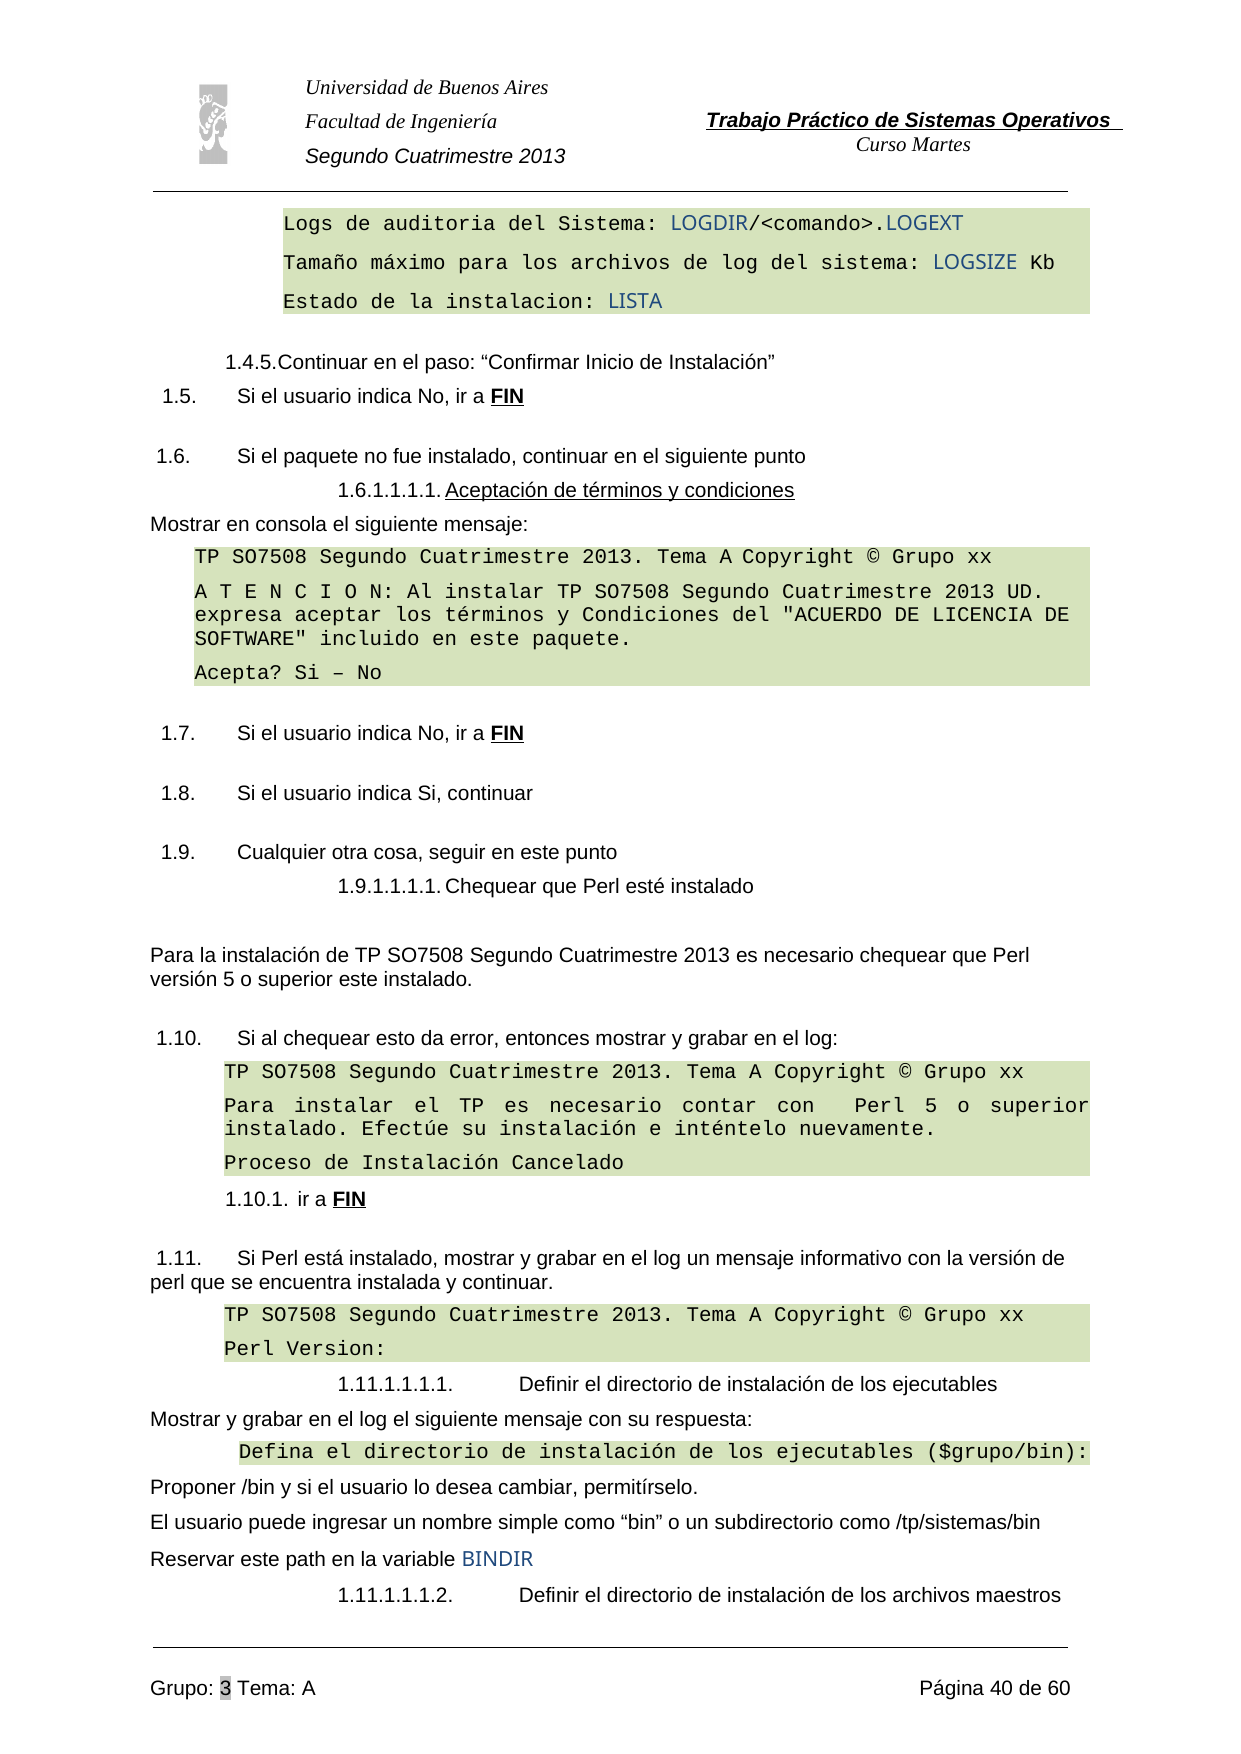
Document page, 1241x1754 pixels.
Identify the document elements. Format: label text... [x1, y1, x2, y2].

list Si al chequear esto da error, entonces mostrar y grabar en el log: [150, 1026, 1090, 1050]
list Si el usuario indica No, ir a FIN [155, 721, 1090, 745]
list ir a FIN [225, 1186, 1090, 1210]
text Logs de auditoria del Sistema: LOGDIR/<comando>.LOGEXT [283, 208, 1090, 236]
picture [198, 82, 231, 166]
text Mostrar y grabar en el log el siguiente mensaje con su respuesta: [150, 1407, 1090, 1431]
text El usuario puede ingresar un nombre simple como “bin” o un subdirectorio como /tp/sistemas/bin [150, 1509, 1090, 1533]
text Proceso de Instalación Cancelado [224, 1152, 1090, 1176]
text Acepta? Si – No [194, 662, 1090, 686]
text A T E N C I O N: Al instalar TP SO7508 Segundo Cuatrimestre 2013 UD. expresa aceptar los términos y Condiciones del "ACUERDO DE LICENCIA DE SOFTWARE" incluido en este paquete. [194, 581, 1090, 652]
text TP SO7508 Segundo Cuatrimestre 2013. Tema A Copyright © Grupo xx [224, 1061, 1090, 1084]
list Si Perl está instalado, mostrar y grabar en el log un mensaje informativo con la versión de perl que se encuentra instalada y continuar. [150, 1246, 1090, 1294]
text Para la instalación de TP SO7508 Segundo Cuatrimestre 2013 es necesario chequear que Perl versión 5 o superior este instalado. [150, 943, 1090, 991]
list Chequear que Perl esté instalado [337, 874, 1090, 898]
text Estado de la instalacion: LISTA [283, 286, 1090, 314]
text TP SO7508 Segundo Cuatrimestre 2013. Tema A Copyright © Grupo xx [194, 547, 1090, 570]
text Tamaño máximo para los archivos de log del sistema: LOGSIZE Kb [283, 247, 1090, 275]
text Para instalar el TP es necesario contar con Perl 5 o superior instalado. Efectúe su instalación e inténtelo nuevamente. [224, 1095, 1090, 1142]
list Si el usuario indica Si, continuar [155, 780, 1090, 804]
text TP SO7508 Segundo Cuatrimestre 2013. Tema A Copyright © Grupo xx [224, 1304, 1090, 1328]
list Si el usuario indica No, ir a FIN [156, 384, 1090, 408]
text Reservar este path en la variable BINDIR [150, 1544, 1090, 1572]
text Defina el directorio de instalación de los ejecutables ($grupo/bin): [239, 1441, 1090, 1465]
list Definir el directorio de instalación de los ejecutables [337, 1372, 1090, 1396]
list Cualquier otra cosa, seguir en este punto [155, 840, 1090, 864]
list Si el paquete no fue instalado, continuar en el siguiente punto [150, 443, 1090, 467]
text Perl Version: [224, 1338, 1090, 1362]
list Continuar en el paso: “Confirmar Inicio de Instalación” [225, 350, 1090, 374]
text Proponer /bin y si el usuario lo desea cambiar, permitírselo. [150, 1475, 1090, 1499]
list Definir el directorio de instalación de los archivos maestros [337, 1583, 1090, 1607]
list Aceptación de términos y condiciones [337, 478, 1090, 502]
text Mostrar en consola el siguiente mensaje: [150, 512, 1090, 536]
